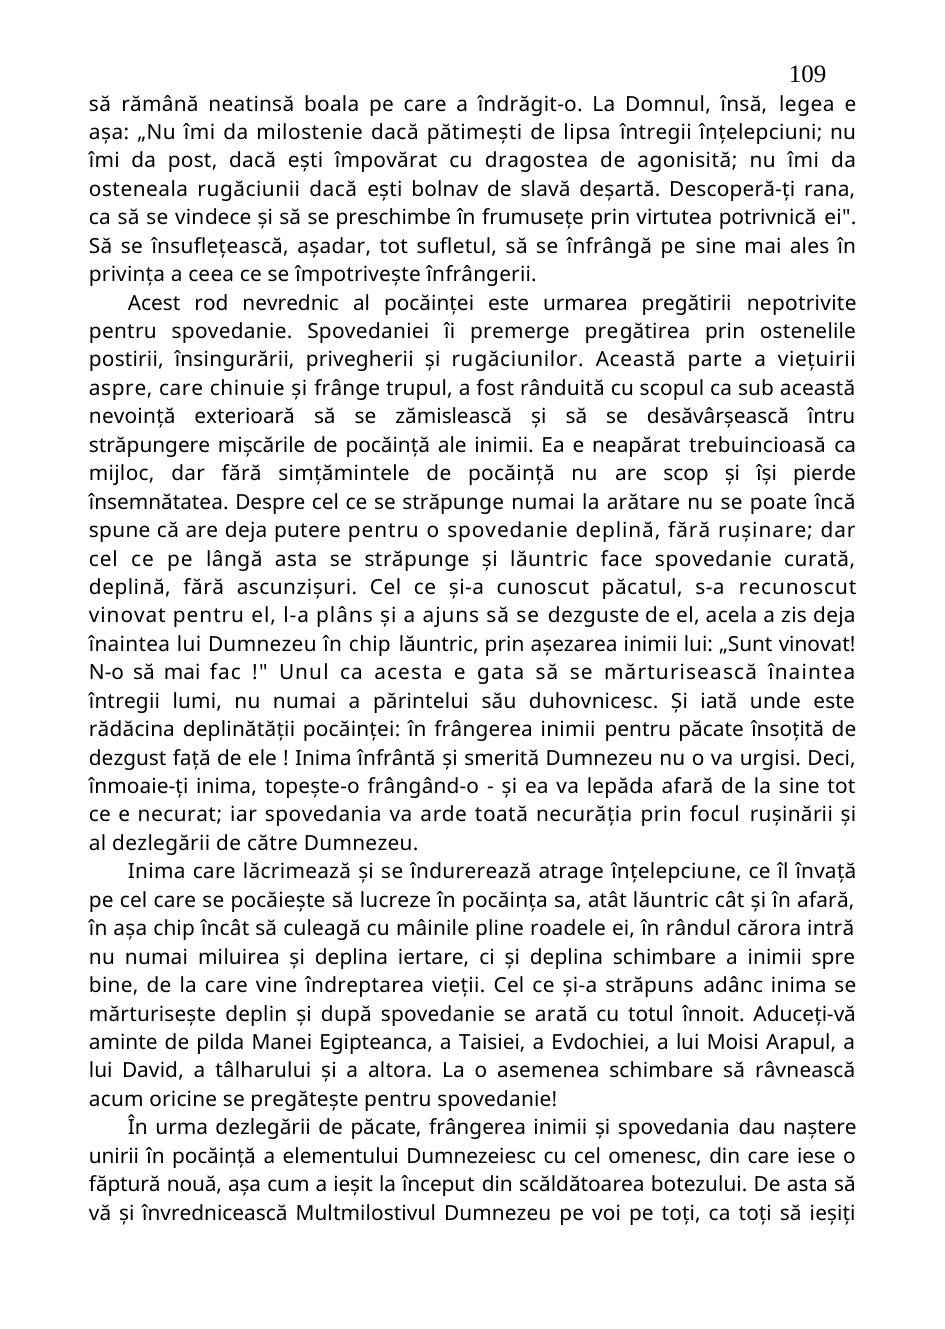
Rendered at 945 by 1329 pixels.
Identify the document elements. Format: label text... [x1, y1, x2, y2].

text Acest rod nevrednic al pocăinţei este urmarea pregătirii nepotrivite pentru spovedanie. Spovedaniei îi premerge pregătirea prin ostenelile postirii, însingurării, privegherii şi rugăciunilor. Această parte a vieţuirii aspre, care chinuie şi frânge trupul, a fost rânduită cu scopul ca sub această nevoinţă exterioară să se zămislească şi să se desăvârşească întru străpungere mişcările de pocăinţă ale inimii. Ea e neapărat trebuincioasă ca mijloc, dar fără simţămintele de pocăinţă nu are scop şi îşi pierde însemnătatea. Despre cel ce se străpunge numai la arătare nu se poate încă spune că are deja putere pentru o spovedanie deplină, fără ruşinare; dar cel ce pe lângă asta se străpunge şi lăuntric face spovedanie curată, deplină, fără ascunzişuri. Cel ce şi-a cunoscut păcatul, s-a recunoscut vinovat pentru el, l-a plâns şi a ajuns să se dezguste de el, acela a zis deja înaintea lui Dumnezeu în chip lăuntric, prin aşezarea inimii lui: „Sunt vinovat! N-o să mai fac !" Unul ca acesta e gata să se mărturisească înaintea întregii lumi, nu numai a părintelui său duhovnicesc. Şi iată unde este rădăcina deplinătăţii pocăinţei: în frângerea inimii pentru păcate însoţită de dezgust faţă de ele ! Inima înfrântă şi smerită Dumnezeu nu o va urgisi. Deci, înmoaie-ţi inima, topeşte-o frângând-o - şi ea va lepăda afară de la sine tot ce e necurat; iar spovedania va arde toată necurăţia prin focul ruşinării şi al dezlegării de către Dumnezeu. [89, 288, 856, 856]
text În urma dezlegării de păcate, frângerea inimii şi spovedania dau naştere unirii în pocăinţă a elementului Dumnezeiesc cu cel omenesc, din care iese o făptură nouă, aşa cum a ieşit la început din scăldătoarea botezului. De asta să vă şi învrednicească Multmilostivul Dumnezeu pe voi pe toţi, ca toţi să ieşiţi [89, 1112, 856, 1226]
text Inima care lăcrimează şi se îndurerează atrage înţelepciune, ce îl învaţă pe cel care se pocăieşte să lucreze în pocăinţa sa, atât lăuntric cât şi în afară, în aşa chip încât să culeagă cu mâinile pline roadele ei, în rândul cărora intră nu numai miluirea şi deplina iertare, ci şi deplina schimbare a inimii spre bine, de la care vine îndreptarea vieţii. Cel ce şi-a străpuns adânc inima se mărturiseşte deplin şi după spovedanie se arată cu totul înnoit. Aduceţi-vă aminte de pilda Manei Egipteanca, a Taisiei, a Evdochiei, a lui Moisi Arapul, a lui David, a tâlharului şi a altora. La o asemenea schimbare să râvnească acum oricine se pregăteşte pentru spovedanie! [89, 856, 856, 1112]
text să rămână neatinsă boala pe care a îndrăgit-o. La Domnul, însă, legea e aşa: „Nu îmi da milostenie dacă pătimeşti de lipsa întregii înţelepciuni; nu îmi da post, dacă eşti împovărat cu dragostea de agonisită; nu îmi da osteneala rugăciunii dacă eşti bolnav de slavă deşartă. Descoperă-ţi rana, ca să se vindece şi să se preschimbe în frumuseţe prin virtutea potrivnică ei". Să se însufleţească, aşadar, tot sufletul, să se înfrângă pe sine mai ales în privinţa a ceea ce se împotriveşte înfrângerii. [89, 89, 856, 288]
